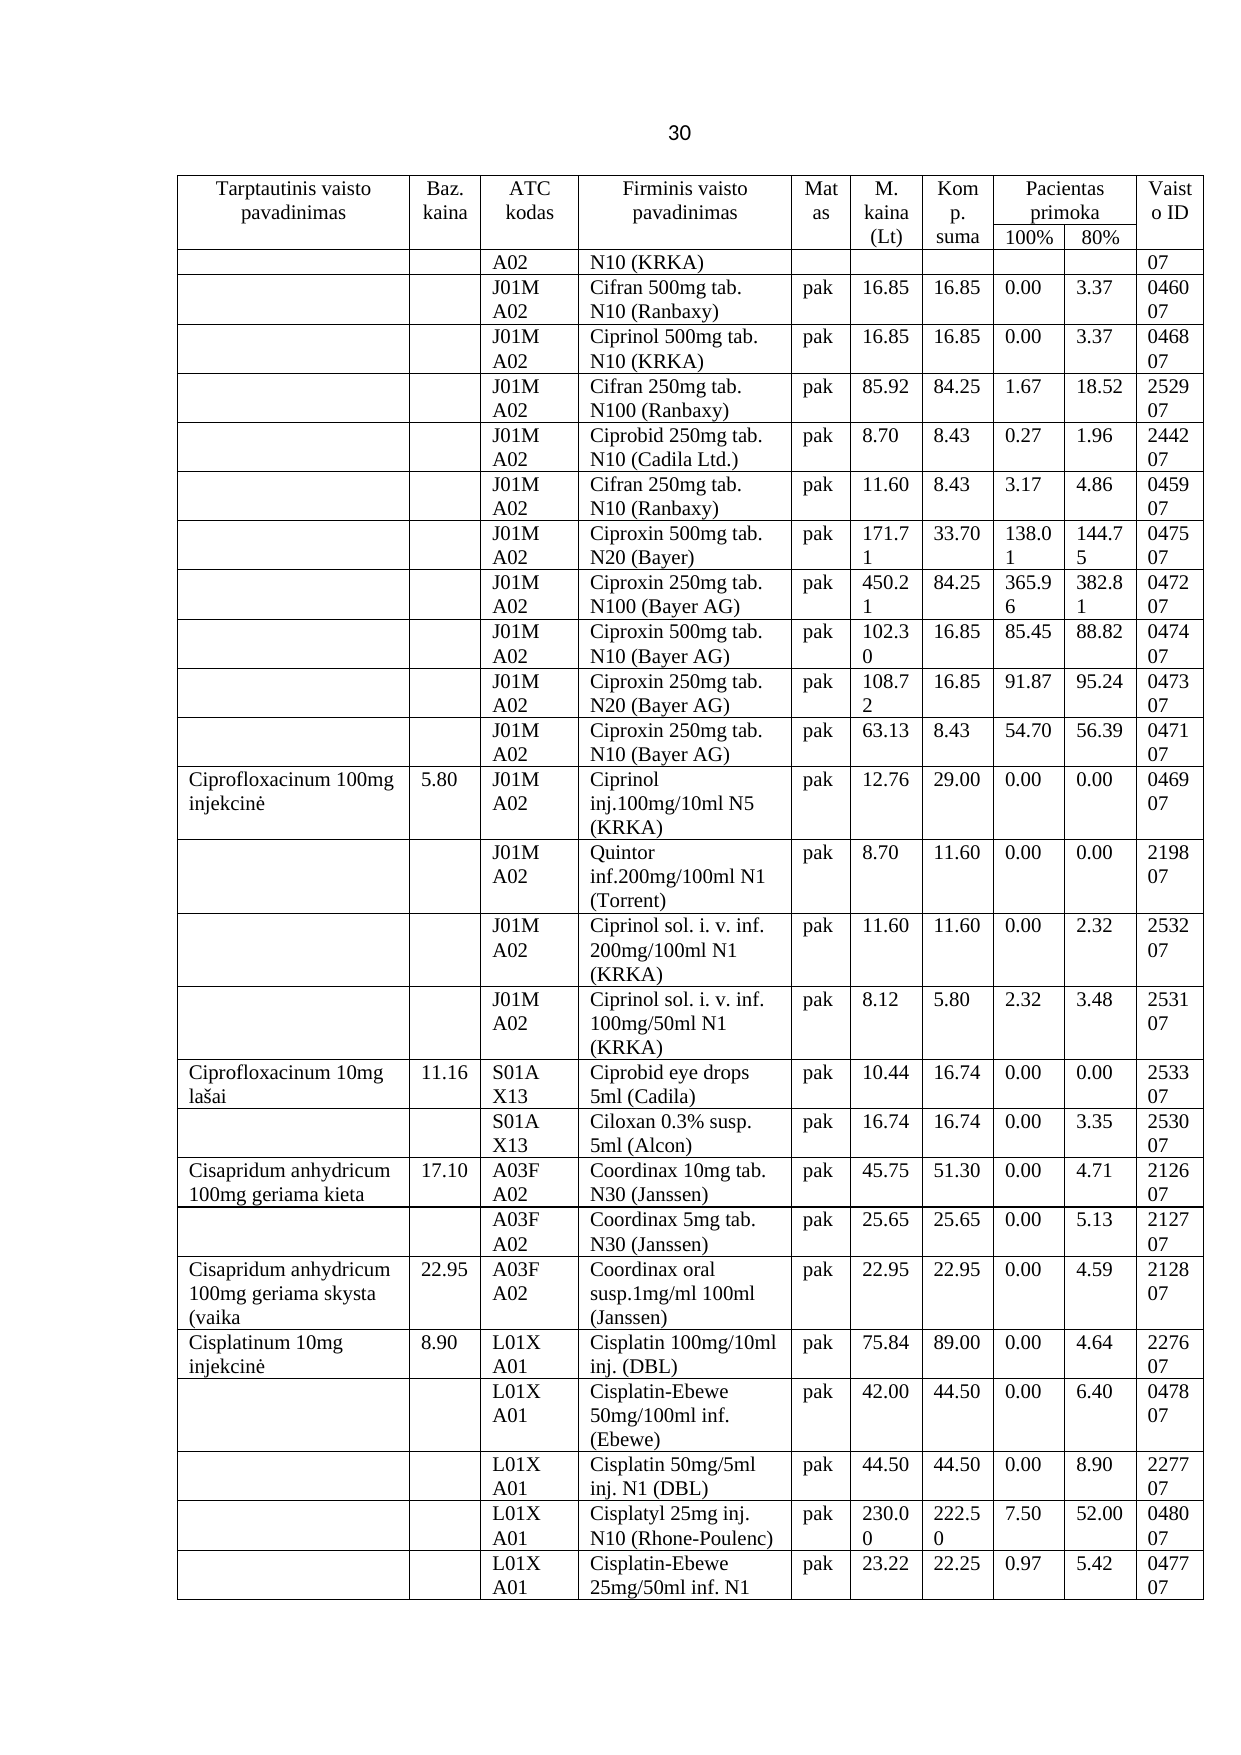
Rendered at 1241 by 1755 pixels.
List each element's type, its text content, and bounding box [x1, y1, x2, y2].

table_cell Ciprinol sol. i. v. inf. 200mg/100ml N1 (KRKA) [579, 914, 791, 986]
table_cell 17.10 [410, 1158, 480, 1206]
table_cell Ciprinol sol. i. v. inf. 100mg/50ml N1 (KRKA) [579, 987, 791, 1059]
table_cell 253007 [1137, 1109, 1203, 1157]
table_cell 51.30 [923, 1158, 993, 1206]
table_cell 11.60 [923, 914, 993, 986]
table_cell 0.00 [994, 1452, 1064, 1500]
table_cell J01M A02 [481, 570, 578, 618]
table_cell 25.65 [923, 1208, 993, 1256]
table_cell 3.37 [1065, 275, 1136, 323]
table_cell [410, 840, 480, 912]
table_cell 212607 [1137, 1158, 1203, 1206]
table_cell J01M A02 [481, 669, 578, 717]
table_cell 0.00 [994, 1208, 1064, 1256]
table_cell 0.00 [1065, 1060, 1136, 1108]
table_cell 046007 [1137, 275, 1203, 323]
table_cell J01M A02 [481, 423, 578, 471]
table_cell 16.74 [923, 1060, 993, 1108]
table_cell [178, 1109, 409, 1157]
table_header Firminis vaisto pavadinimas [579, 176, 791, 249]
table_cell [410, 1452, 480, 1500]
table_cell Cifran 500mg tab. N10 (Ranbaxy) [579, 275, 791, 323]
table_header ATC kodas [481, 176, 578, 249]
table_cell 0.00 [994, 914, 1064, 986]
table_cell 88.82 [1065, 620, 1136, 668]
table_cell Ciprofloxacinum 10mg lašai [178, 1060, 409, 1108]
table_cell [410, 1501, 480, 1549]
table_cell Ciproxin 250mg tab. N20 (Bayer AG) [579, 669, 791, 717]
table_cell 16.74 [923, 1109, 993, 1157]
table_cell 22.95 [923, 1257, 993, 1329]
table_cell 1.96 [1065, 423, 1136, 471]
table_cell 16.85 [923, 620, 993, 668]
table_cell 048007 [1137, 1501, 1203, 1549]
table_cell Cisplatinum 10mg injekcinė [178, 1330, 409, 1378]
table_cell pak [792, 840, 850, 912]
table_cell [410, 1208, 480, 1256]
table_cell [410, 275, 480, 323]
table_cell J01M A02 [481, 767, 578, 839]
table_header Tarptautinis vaisto pavadinimas [178, 176, 409, 249]
table_cell 07 [1137, 250, 1203, 274]
table_cell [410, 570, 480, 618]
table_header Komp. suma (Lt) [923, 176, 993, 249]
table_cell 382.81 [1065, 570, 1136, 618]
table_cell [410, 521, 480, 569]
table_cell S01A X13 [481, 1109, 578, 1157]
table_cell pak [792, 914, 850, 986]
table_cell S01A X13 [481, 1060, 578, 1108]
table_cell 227607 [1137, 1330, 1203, 1378]
table_cell pak [792, 1109, 850, 1157]
table_cell pak [792, 1379, 850, 1451]
table_cell 047807 [1137, 1379, 1203, 1451]
table_cell J01M A02 [481, 275, 578, 323]
table_cell 047207 [1137, 570, 1203, 618]
table_cell 4.86 [1065, 472, 1136, 520]
table_cell J01M A02 [481, 472, 578, 520]
table_cell [178, 1551, 409, 1599]
table_cell pak [792, 423, 850, 471]
table_cell pak [792, 620, 850, 668]
table_cell [1065, 250, 1136, 274]
table_cell 144.75 [1065, 521, 1136, 569]
table_cell 0.00 [994, 767, 1064, 839]
table_cell 63.13 [851, 718, 922, 766]
table_cell [994, 250, 1064, 274]
table_cell Ciprobid eye drops 5ml (Cadila) [579, 1060, 791, 1108]
table_cell 22.95 [851, 1257, 922, 1329]
table_cell [178, 914, 409, 986]
table_cell [178, 620, 409, 668]
table_cell 8.70 [851, 840, 922, 912]
table_cell [178, 1379, 409, 1451]
table_cell 0.00 [994, 1109, 1064, 1157]
table_cell 047407 [1137, 620, 1203, 668]
table_cell Ciproxin 500mg tab. N20 (Bayer) [579, 521, 791, 569]
table_cell 8.70 [851, 423, 922, 471]
table_cell pak [792, 1452, 850, 1500]
table_cell 4.64 [1065, 1330, 1136, 1378]
table_cell [410, 718, 480, 766]
table_cell pak [792, 1551, 850, 1599]
table_cell Cisapridum anhydricum 100mg geriama kieta [178, 1158, 409, 1206]
table_cell L01X A01 [481, 1379, 578, 1451]
table_cell 3.35 [1065, 1109, 1136, 1157]
table_cell [178, 718, 409, 766]
table_cell 5.13 [1065, 1208, 1136, 1256]
table_cell [410, 1109, 480, 1157]
table_cell 45.75 [851, 1158, 922, 1206]
table_header Pacientas primoka [994, 176, 1136, 224]
table_cell [410, 669, 480, 717]
table_cell 8.43 [923, 423, 993, 471]
table_cell 3.17 [994, 472, 1064, 520]
table_cell A03F A02 [481, 1257, 578, 1329]
table_cell 0.00 [994, 1379, 1064, 1451]
table_cell 85.45 [994, 620, 1064, 668]
table_cell 7.50 [994, 1501, 1064, 1549]
table_cell [410, 250, 480, 274]
table_cell Cisplatin 100mg/10ml inj. (DBL) [579, 1330, 791, 1378]
table_cell 44.50 [851, 1452, 922, 1500]
table_header Matas [792, 176, 850, 249]
table_cell 22.25 [923, 1551, 993, 1599]
table_cell 16.85 [923, 325, 993, 373]
table_cell 0.00 [1065, 767, 1136, 839]
table_cell 16.74 [851, 1109, 922, 1157]
table_cell Coordinax 5mg tab. N30 (Janssen) [579, 1208, 791, 1256]
table_cell J01M A02 [481, 914, 578, 986]
table_cell 253107 [1137, 987, 1203, 1059]
table_cell J01M A02 [481, 620, 578, 668]
table_cell [178, 325, 409, 373]
table_cell 54.70 [994, 718, 1064, 766]
table_cell 25.65 [851, 1208, 922, 1256]
table_cell 12.76 [851, 767, 922, 839]
table_cell 85.92 [851, 374, 922, 422]
table_cell 56.39 [1065, 718, 1136, 766]
table_cell 244207 [1137, 423, 1203, 471]
table_cell pak [792, 669, 850, 717]
table_cell N10 (KRKA) [579, 250, 791, 274]
table_cell Cisplatin-Ebewe 50mg/100ml inf.(Ebewe) [579, 1379, 791, 1451]
table_cell 5.80 [923, 987, 993, 1059]
table_cell 11.60 [851, 472, 922, 520]
table_cell [178, 472, 409, 520]
table_cell Ciprinol inj.100mg/10ml N5 (KRKA) [579, 767, 791, 839]
table_cell [178, 840, 409, 912]
table_cell 365.96 [994, 570, 1064, 618]
table_cell [178, 250, 409, 274]
table_cell [410, 987, 480, 1059]
table_cell pak [792, 570, 850, 618]
table_cell [792, 250, 850, 274]
table_cell 0.97 [994, 1551, 1064, 1599]
table_cell Cisplatin 50mg/5ml inj. N1 (DBL) [579, 1452, 791, 1500]
table_cell [851, 250, 922, 274]
table_cell Coordinax 10mg tab. N30 (Janssen) [579, 1158, 791, 1206]
table_cell 5.42 [1065, 1551, 1136, 1599]
table_cell 91.87 [994, 669, 1064, 717]
table_cell 16.85 [851, 325, 922, 373]
table_cell 4.59 [1065, 1257, 1136, 1329]
table_cell 42.00 [851, 1379, 922, 1451]
table_cell 045907 [1137, 472, 1203, 520]
table_cell A02 [481, 250, 578, 274]
table_cell 222.50 [923, 1501, 993, 1549]
table_cell Coordinax oral susp.1mg/ml 100ml (Janssen) [579, 1257, 791, 1329]
table_cell [410, 1551, 480, 1599]
table_cell 047707 [1137, 1551, 1203, 1599]
table_cell 0.00 [1065, 840, 1136, 912]
table_cell pak [792, 472, 850, 520]
table_cell Ciproxin 500mg tab. N10 (Bayer AG) [579, 620, 791, 668]
table_cell Cisplatyl 25mg inj. N10 (Rhone-Poulenc) [579, 1501, 791, 1549]
table_cell Ciprofloxacinum 100mg injekcinė [178, 767, 409, 839]
table_cell Cisapridum anhydricum 100mg geriama skysta (vaika [178, 1257, 409, 1329]
table_cell pak [792, 521, 850, 569]
table_cell pak [792, 1060, 850, 1108]
table_header Baz. kaina [410, 176, 480, 249]
table_cell 212707 [1137, 1208, 1203, 1256]
table_cell 0.00 [994, 1257, 1064, 1329]
table_cell 80% [1065, 225, 1136, 249]
table_cell 046907 [1137, 767, 1203, 839]
table_cell [178, 1501, 409, 1549]
table_cell 0.27 [994, 423, 1064, 471]
table_cell 11.60 [923, 840, 993, 912]
table_cell L01X A01 [481, 1330, 578, 1378]
table_cell 84.25 [923, 374, 993, 422]
table_cell 8.43 [923, 718, 993, 766]
table_cell 2.32 [994, 987, 1064, 1059]
table_cell 4.71 [1065, 1158, 1136, 1206]
table_cell Ciproxin 250mg tab. N10 (Bayer AG) [579, 718, 791, 766]
table_cell 0.00 [994, 325, 1064, 373]
table_cell pak [792, 767, 850, 839]
table_cell 2.32 [1065, 914, 1136, 986]
table_cell 8.90 [410, 1330, 480, 1378]
table_cell 10.44 [851, 1060, 922, 1108]
table_cell 253307 [1137, 1060, 1203, 1108]
table_cell Ciprobid 250mg tab. N10 (Cadila Ltd.) [579, 423, 791, 471]
table_cell [178, 275, 409, 323]
table_cell 89.00 [923, 1330, 993, 1378]
table_cell [178, 987, 409, 1059]
table_cell pak [792, 275, 850, 323]
table_cell 0.00 [994, 1060, 1064, 1108]
table_cell 108.72 [851, 669, 922, 717]
table_header M. kaina (Lt) [851, 176, 922, 249]
table_cell 0.00 [994, 840, 1064, 912]
table_cell 212807 [1137, 1257, 1203, 1329]
table_cell 0.00 [994, 1330, 1064, 1378]
table_cell 0.00 [994, 1158, 1064, 1206]
table_cell J01M A02 [481, 325, 578, 373]
table_cell L01X A01 [481, 1452, 578, 1500]
table_cell Cifran 250mg tab. N100 (Ranbaxy) [579, 374, 791, 422]
table_cell [178, 669, 409, 717]
table_cell pak [792, 987, 850, 1059]
table_cell A03F A02 [481, 1208, 578, 1256]
table_cell Cisplatin-Ebewe 25mg/50ml inf. N1 [579, 1551, 791, 1599]
table_cell 450.21 [851, 570, 922, 618]
table_cell 18.52 [1065, 374, 1136, 422]
table_cell pak [792, 1257, 850, 1329]
table_cell [178, 423, 409, 471]
table_cell [410, 423, 480, 471]
table_cell 138.01 [994, 521, 1064, 569]
table_cell [410, 914, 480, 986]
table_cell 44.50 [923, 1452, 993, 1500]
table_cell 3.37 [1065, 325, 1136, 373]
table_cell 84.25 [923, 570, 993, 618]
table_cell 8.43 [923, 250, 993, 274]
table_cell [410, 325, 480, 373]
table_cell [178, 374, 409, 422]
table_cell 171.71 [851, 521, 922, 569]
table_cell [178, 1208, 409, 1256]
table_cell pak [792, 1501, 850, 1549]
table_cell 230.00 [851, 1501, 922, 1549]
table_cell 95.24 [1065, 669, 1136, 717]
table_cell 219807 [1137, 840, 1203, 912]
table_cell 102.30 [851, 620, 922, 668]
table_cell J01M A02 [481, 521, 578, 569]
table_cell 29.00 [923, 767, 993, 839]
table_cell 75.84 [851, 1330, 922, 1378]
table_cell pak [792, 374, 850, 422]
table_cell 5.80 [410, 767, 480, 839]
table_cell 23.22 [851, 1551, 922, 1599]
table_cell 16.85 [851, 275, 922, 323]
table_cell L01X A01 [481, 1501, 578, 1549]
table_cell 8.43 [923, 472, 993, 520]
table_cell 3.48 [1065, 987, 1136, 1059]
table_cell 046807 [1137, 325, 1203, 373]
table_cell J01M A02 [481, 987, 578, 1059]
table_cell 16.85 [923, 669, 993, 717]
table_cell Ciprinol 500mg tab. N10 (KRKA) [579, 325, 791, 373]
table_cell J01M A02 [481, 718, 578, 766]
table_cell 11.16 [410, 1060, 480, 1108]
table_cell 047507 [1137, 521, 1203, 569]
table_cell 11.60 [851, 914, 922, 986]
table_header Vaisto ID [1137, 176, 1203, 249]
table_cell 252907 [1137, 374, 1203, 422]
table_cell pak [792, 1208, 850, 1256]
table_cell 8.90 [1065, 1452, 1136, 1500]
table_cell [410, 374, 480, 422]
table_cell 6.40 [1065, 1379, 1136, 1451]
table_cell 0.00 [994, 275, 1064, 323]
table_cell [178, 1452, 409, 1500]
table_cell A03F A02 [481, 1158, 578, 1206]
table_cell 16.85 [923, 275, 993, 323]
table_cell 8.12 [851, 987, 922, 1059]
table_cell L01X A01 [481, 1551, 578, 1599]
table_cell Cifran 250mg tab. N10 (Ranbaxy) [579, 472, 791, 520]
table_cell 1.67 [994, 374, 1064, 422]
table_cell 227707 [1137, 1452, 1203, 1500]
table_cell Ciloxan 0.3% susp. 5ml (Alcon) [579, 1109, 791, 1157]
table_cell pak [792, 1158, 850, 1206]
table_cell 44.50 [923, 1379, 993, 1451]
table_cell [178, 521, 409, 569]
table_cell Ciproxin 250mg tab. N100 (Bayer AG) [579, 570, 791, 618]
table_cell 047107 [1137, 718, 1203, 766]
table_cell 33.70 [923, 521, 993, 569]
table_cell pak [792, 1330, 850, 1378]
table_cell [410, 620, 480, 668]
table_cell 22.95 [410, 1257, 480, 1329]
table_cell J01M A02 [481, 374, 578, 422]
table_cell [410, 472, 480, 520]
table_cell pak [792, 325, 850, 373]
table_cell [178, 570, 409, 618]
table_cell J01M A02 [481, 840, 578, 912]
table_cell Quintor inf.200mg/100ml N1 (Torrent) [579, 840, 791, 912]
table_cell pak [792, 718, 850, 766]
table_cell 100% [994, 225, 1064, 249]
table_cell 253207 [1137, 914, 1203, 986]
table_cell 047307 [1137, 669, 1203, 717]
table_cell 52.00 [1065, 1501, 1136, 1549]
table_cell [410, 1379, 480, 1451]
